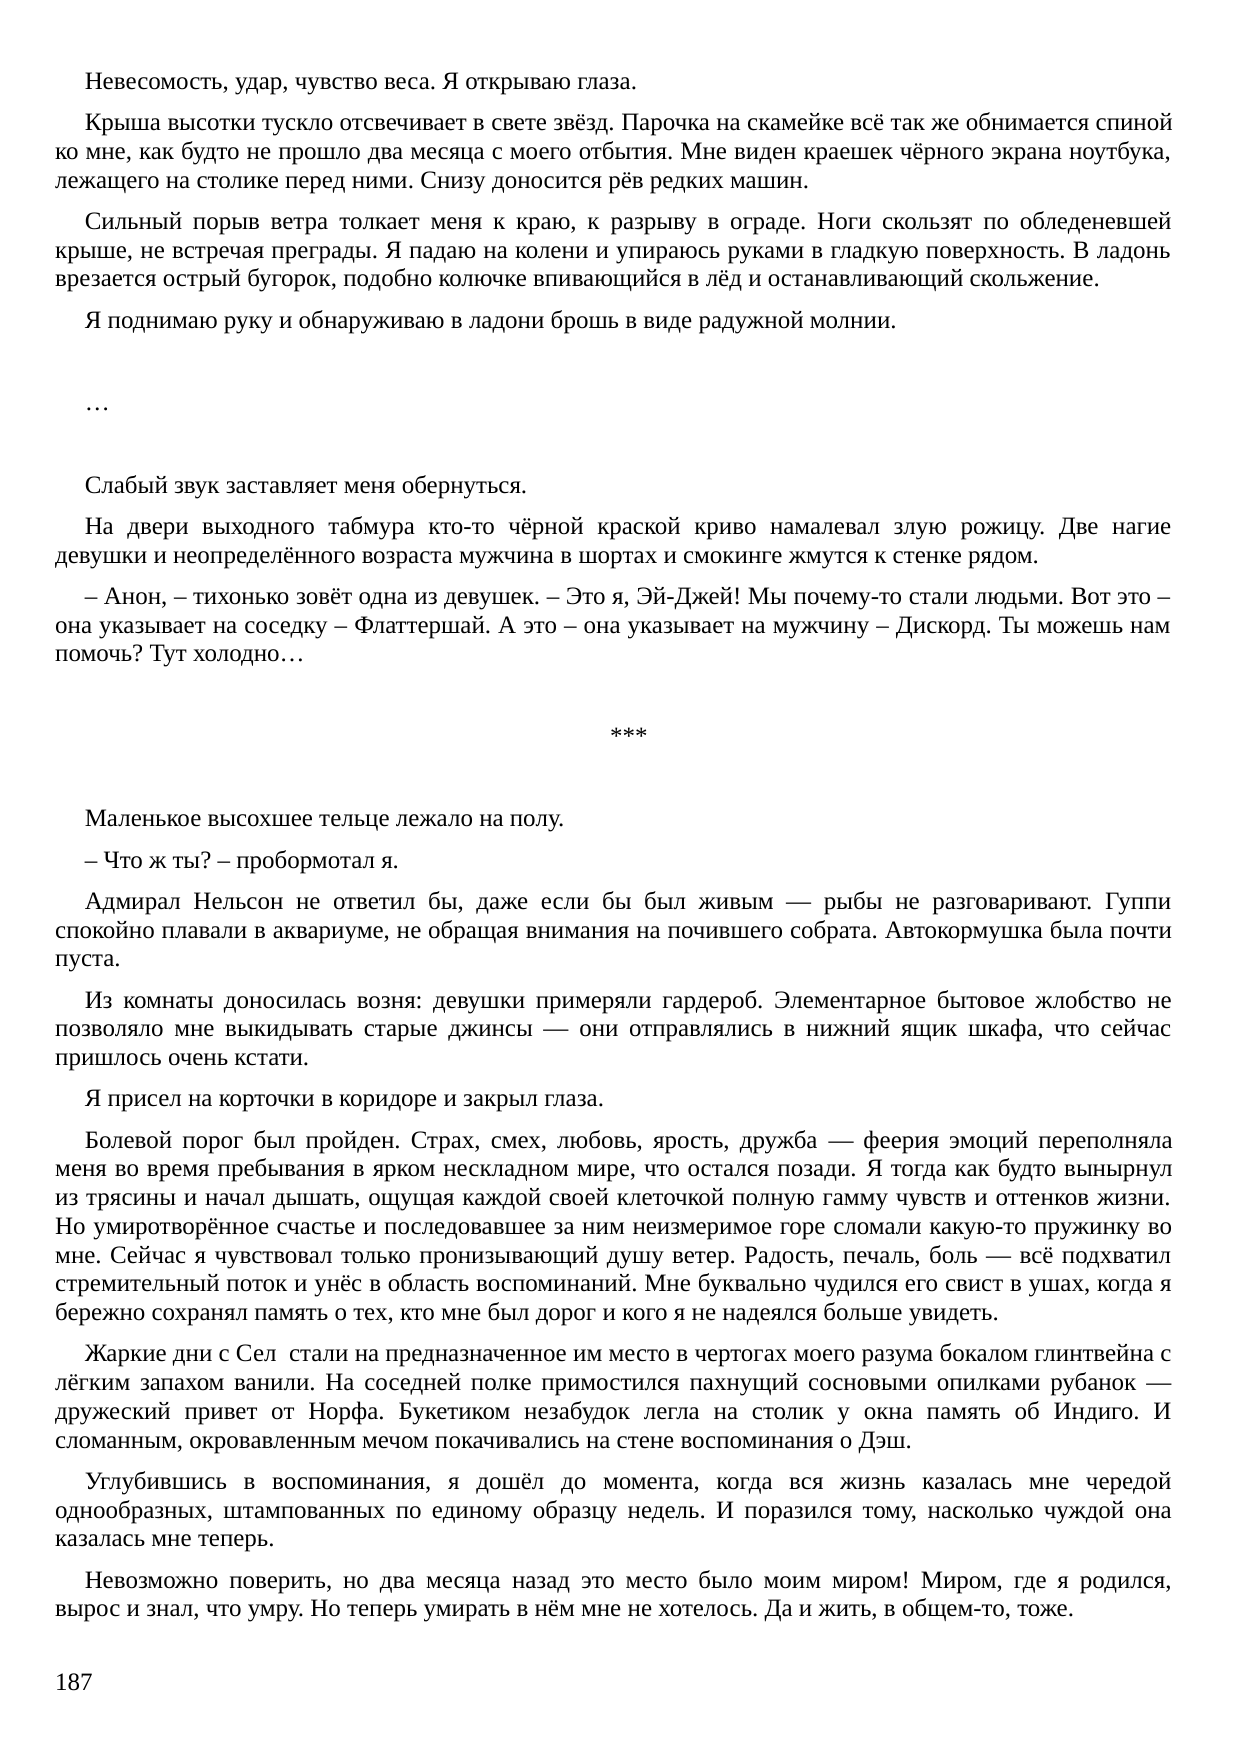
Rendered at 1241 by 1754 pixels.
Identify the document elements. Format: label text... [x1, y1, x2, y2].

text Невозможно поверить, но два месяца назад это место было моим миром! Миром, где я родился, вырос и знал, что умру. Но теперь умирать в нём мне не хотелось. Да и жить, в общем-то, тоже. [55, 1565, 1173, 1622]
text Из комнаты доносилась возня: девушки примеряли гардероб. Элементарное бытовое жлобство не позволяло мне выкидывать старые джинсы — они отправлялись в нижний ящик шкафа, что сейчас пришлось очень кстати. [55, 985, 1173, 1071]
text Болевой порог был пройден. Страх, смех, любовь, ярость, дружба — феерия эмоций переполняла меня во время пребывания в ярком нескладном мире, что остался позади. Я тогда как будто вынырнул из трясины и начал дышать, ощущая каждой своей клеточкой полную гамму чувств и оттенков жизни. Но умиротворённое счастье и последовавшее за ним неизмеримое горе сломали какую-то пружинку во мне. Сейчас я чувствовал только пронизывающий душу ветер. Радость, печаль, боль — всё подхватил стремительный поток и унёс в область воспоминаний. Мне буквально чудился его свист в ушах, когда я бережно сохранял память о тех, кто мне был дорог и кого я не надеялся больше увидеть. [55, 1125, 1173, 1326]
text На двери выходного табмура кто-то чёрной краской криво намалевал злую рожицу. Две нагие девушки и неопределённого возраста мужчина в шортах и смокинге жмутся к стенке рядом. [55, 511, 1173, 568]
text Адмирал Нельсон не ответил бы, даже если бы был живым — рыбы не разговаривают. Гуппи спокойно плавали в аквариуме, не обращая внимания на почившего собрата. Автокормушка была почти пуста. [55, 886, 1173, 972]
text Маленькое высохшее тельце лежало на полу. [55, 803, 1173, 832]
text Крыша высотки тускло отсвечивает в свете звёзд. Парочка на скамейке всё так же обнимается спиной ко мне, как будто не прошло два месяца с моего отбытия. Мне виден краешек чёрного экрана ноутбука, лежащего на столике перед ними. Снизу доносится рёв редких машин. [55, 107, 1173, 193]
text … [55, 387, 1173, 416]
text Я поднимаю руку и обнаруживаю в ладони брошь в виде радужной молнии. [55, 305, 1173, 333]
text Я присел на корточки в коридоре и закрыл глаза. [55, 1083, 1173, 1112]
text – Анон, – тихонько зовёт одна из девушек. – Это я, Эй-Джей! Мы почему-то стали людьми. Вот это – она указывает на соседку – Флаттершай. А это – она указывает на мужчину – Дискорд. Ты можешь нам помочь? Тут холодно… [55, 581, 1173, 667]
text *** [55, 721, 1173, 750]
text – Что ж ты? – пробормотал я. [55, 845, 1173, 873]
text Сильный порыв ветра толкает меня к краю, к разрыву в ограде. Ноги скользят по обледеневшей крыше, не встречая преграды. Я падаю на колени и упираюсь руками в гладкую поверхность. В ладонь врезается острый бугорок, подобно колючке впивающийся в лёд и останавливающий скольжение. [55, 206, 1173, 292]
text Жаркие дни с Сел стали на предназначенное им место в чертогах моего разума бокалом глинтвейна с лёгким запахом ванили. На соседней полке примостился пахнущий сосновыми опилками рубанок — дружеский привет от Норфа. Букетиком незабудок легла на столик у окна память об Индиго. И сломанным, окровавленным мечом покачивались на стене воспоминания о Дэш. [55, 1338, 1173, 1453]
text Слабый звук заставляет меня обернуться. [55, 470, 1173, 498]
text Невесомость, удар, чувство веса. Я открываю глаза. [55, 66, 1173, 95]
text Углубившись в воспоминания, я дошёл до момента, когда вся жизнь казалась мне чередой однообразных, штампованных по единому образцу недель. И поразился тому, насколько чуждой она казалась мне теперь. [55, 1466, 1173, 1552]
